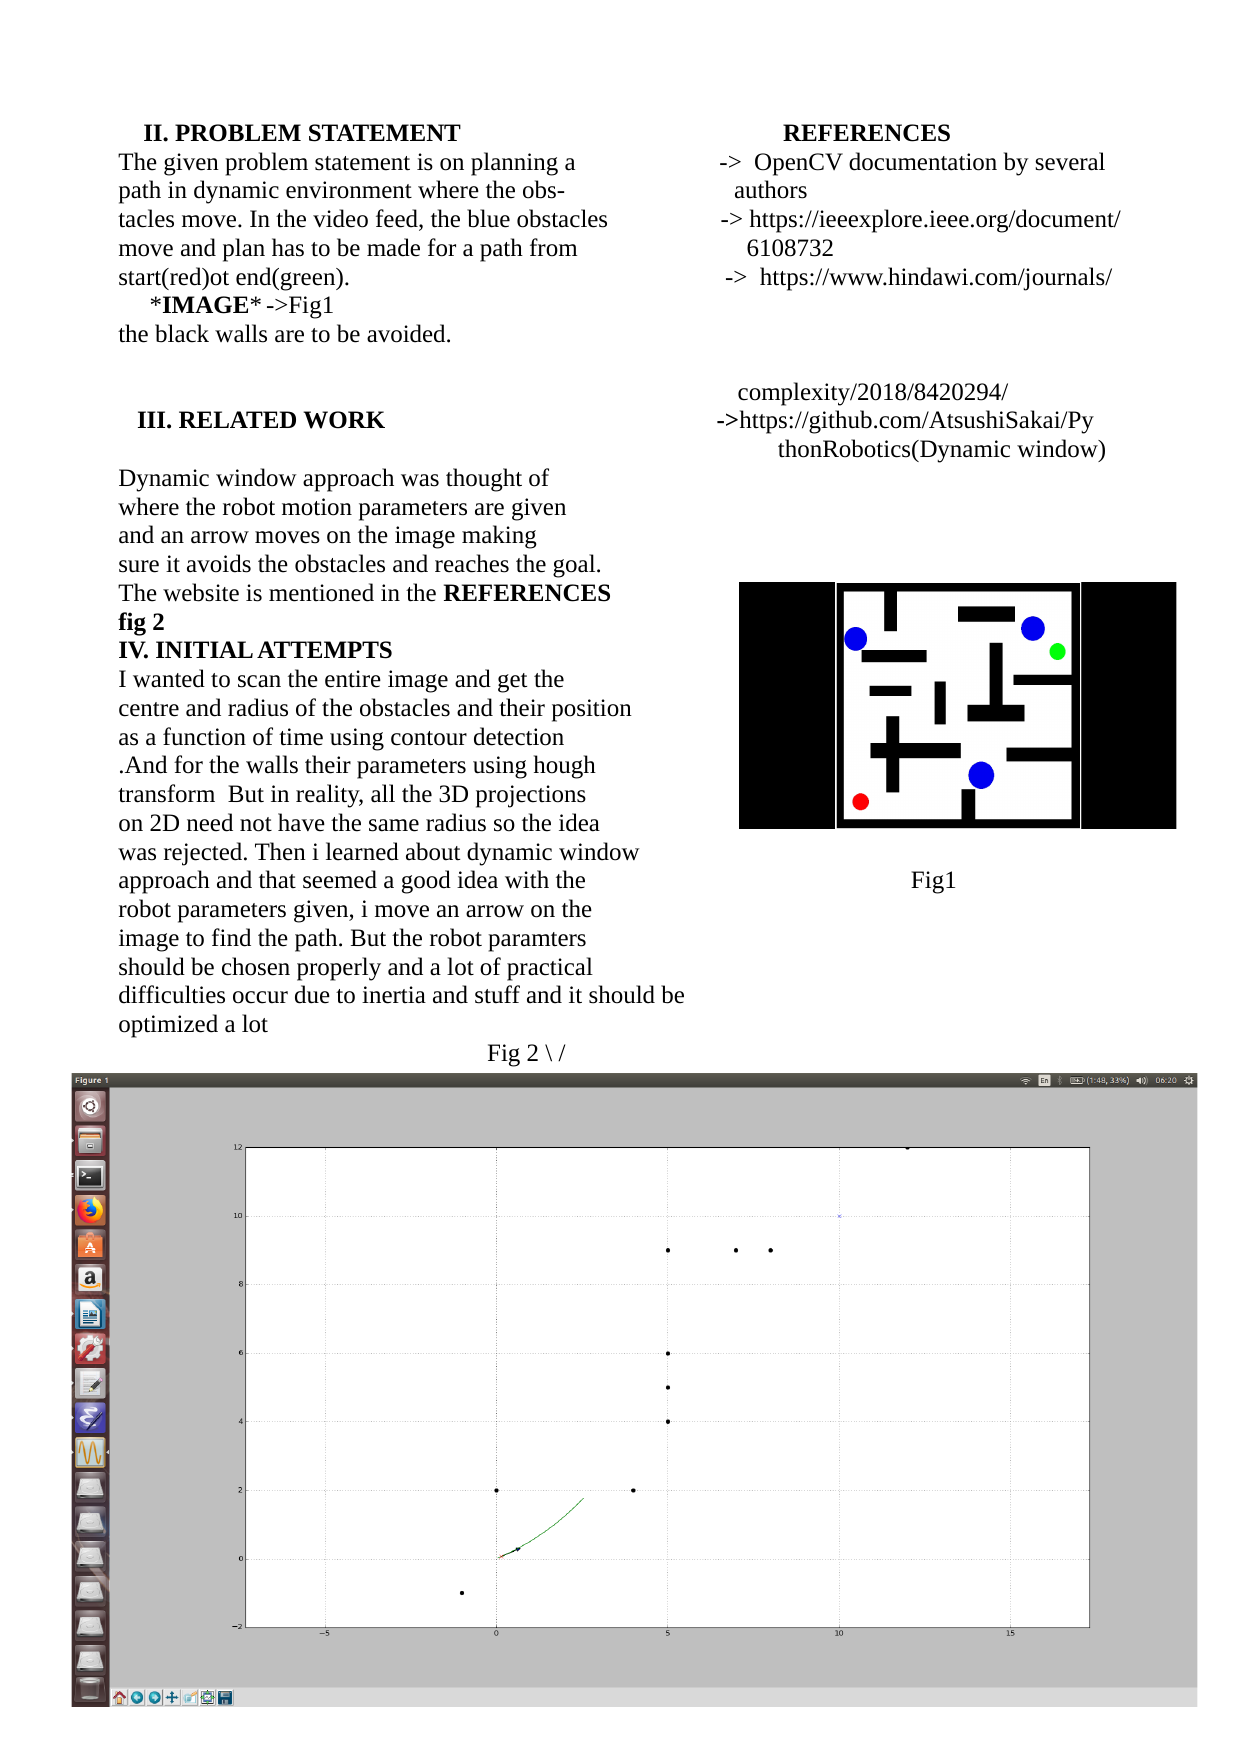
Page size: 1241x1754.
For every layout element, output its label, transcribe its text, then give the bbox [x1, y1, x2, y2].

text The given problem statement is on planning a -> OpenCV documentation by several [118, 147, 1122, 176]
text approach and that seemed a good idea with the Fig1 [118, 866, 1122, 894]
text where the robot motion parameters are given [118, 492, 1122, 521]
text IV. INITIAL ATTEMPTS [118, 636, 739, 664]
text centre and radius of the obstacles and their position [118, 693, 739, 722]
picture [739, 582, 1177, 829]
text I wanted to scan the entire image and get the [118, 664, 739, 693]
text Dynamic window approach was thought of [118, 463, 1122, 492]
text on 2D need not have the same radius so the idea [118, 808, 1122, 837]
text *IMAGE* ->Fig1 [118, 291, 1122, 319]
text move and plan has to be made for a path from 6108732 [118, 233, 1122, 262]
text complexity/2018/8420294/ [118, 377, 1122, 406]
text start(red)ot end(green). -> https://www.hindawi.com/journals/ [118, 262, 1122, 291]
text as a function of time using contour detection [118, 722, 739, 751]
text should be chosen properly and a lot of practical [118, 952, 1122, 981]
text path in dynamic environment where the obs- authors [118, 176, 1122, 204]
text The website is mentioned in the REFERENCES [118, 578, 1122, 607]
text Fig 2 \ / [118, 1038, 1122, 1067]
text fig 2 [118, 607, 739, 636]
text difficulties occur due to inertia and stuff and it should be [118, 981, 1122, 1009]
text .And for the walls their parameters using hough transform But in reality, all the 3D projections [118, 751, 739, 808]
picture [71, 1073, 1198, 1707]
text and an arrow moves on the image making [118, 521, 1122, 549]
text tacles move. In the video feed, the blue obstacles -> https://ieeexplore.ieee.org/document/ [118, 204, 1122, 233]
text was rejected. Then i learned about dynamic window [118, 837, 1122, 866]
text the black walls are to be avoided. [118, 319, 1122, 348]
text sure it avoids the obstacles and reaches the goal. [118, 549, 1122, 578]
text image to find the path. But the robot paramters [118, 923, 1122, 952]
text optimized a lot [118, 1009, 1122, 1038]
text robot parameters given, i move an arrow on the [118, 894, 1122, 923]
text III. RELATED WORK ->https://github.com/AtsushiSakai/Py thonRobotics(Dynamic window) [118, 406, 1122, 463]
text II. PROBLEM STATEMENT REFERENCES [118, 118, 1122, 147]
